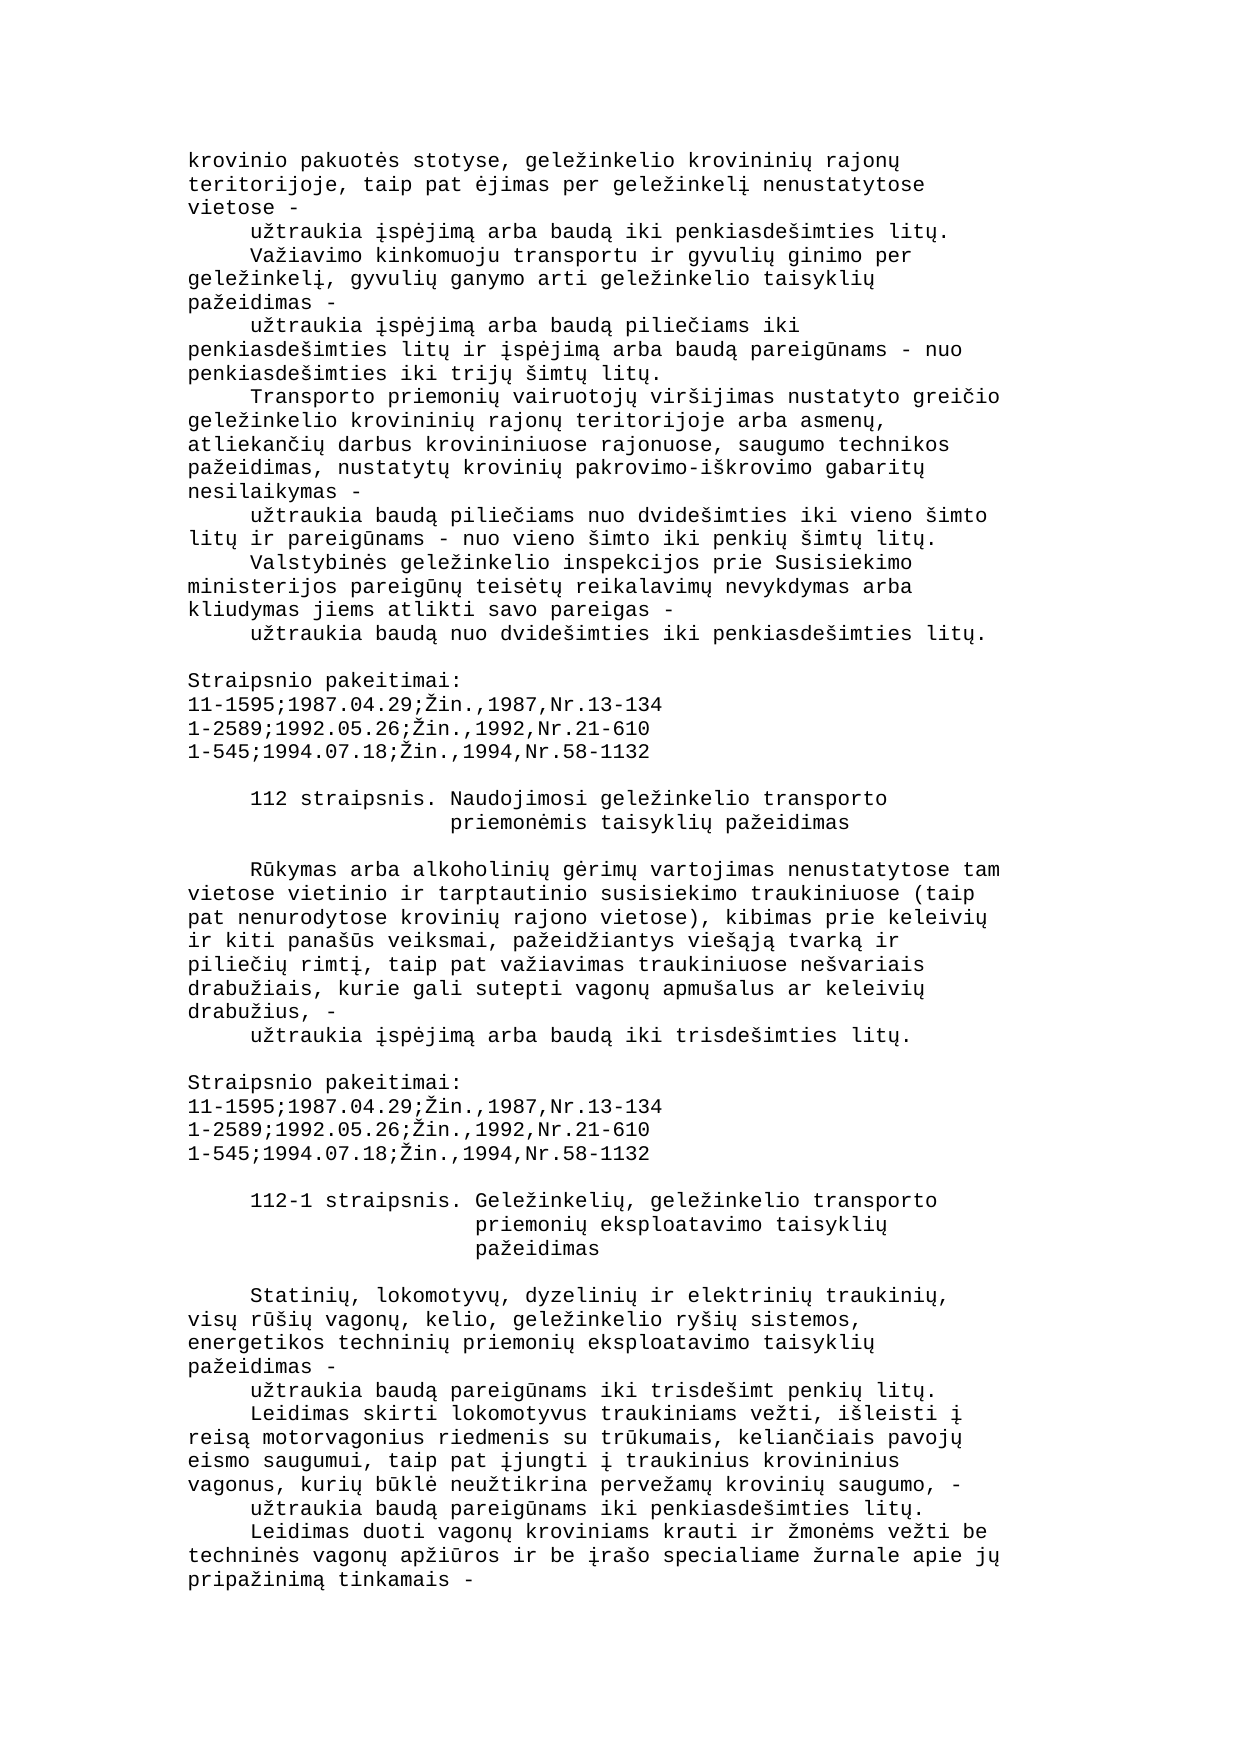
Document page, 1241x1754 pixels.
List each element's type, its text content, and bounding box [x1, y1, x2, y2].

text ir kiti panašūs veiksmai, pažeidžiantys viešąją tvarką ir [187, 930, 1053, 954]
text drabužius, - [187, 1001, 1053, 1025]
text vietose vietinio ir tarptautinio susisiekimo traukiniuose (taip [187, 883, 1053, 907]
text kliudymas jiems atlikti savo pareigas - [187, 599, 1053, 623]
text eismo saugumui, taip pat įjungti į traukinius krovininius [187, 1451, 1053, 1474]
text priemonėmis taisyklių pažeidimas [187, 812, 1053, 836]
text ministerijos pareigūnų teisėtų reikalavimų nevykdymas arba [187, 576, 1053, 599]
text Valstybinės geležinkelio inspekcijos prie Susisiekimo [187, 552, 1053, 576]
text litų ir pareigūnams - nuo vieno šimto iki penkių šimtų litų. [187, 528, 1053, 552]
text užtraukia įspėjimą arba baudą piliečiams iki [187, 316, 1053, 339]
text užtraukia įspėjimą arba baudą iki penkiasdešimties litų. [187, 221, 1053, 244]
text piliečių rimtį, taip pat važiavimas traukiniuose nešvariais [187, 954, 1053, 978]
text užtraukia įspėjimą arba baudą iki trisdešimties litų. [187, 1025, 1053, 1048]
text užtraukia baudą pareigūnams iki penkiasdešimties litų. [187, 1498, 1053, 1521]
text 1-2589;1992.05.26;Žin.,1992,Nr.21-610 [187, 1119, 1053, 1143]
text 1-2589;1992.05.26;Žin.,1992,Nr.21-610 [187, 717, 1053, 741]
text pažeidimas [187, 1238, 1053, 1261]
text 1-545;1994.07.18;Žin.,1994,Nr.58-1132 [187, 1143, 1053, 1167]
text užtraukia baudą nuo dvidešimties iki penkiasdešimties litų. [187, 623, 1053, 647]
text užtraukia baudą pareigūnams iki trisdešimt penkių litų. [187, 1379, 1053, 1403]
text Transporto priemonių vairuotojų viršijimas nustatyto greičio [187, 386, 1053, 410]
text 112-1 straipsnis. Geležinkelių, geležinkelio transporto [187, 1190, 1053, 1214]
text techninės vagonų apžiūros ir be įrašo specialiame žurnale apie jų [187, 1545, 1053, 1569]
text teritorijoje, taip pat ėjimas per geležinkelį nenustatytose [187, 174, 1053, 197]
text vagonus, kurių būklė neužtikrina pervežamų krovinių saugumo, - [187, 1474, 1053, 1498]
text nesilaikymas - [187, 481, 1053, 505]
text užtraukia baudą piliečiams nuo dvidešimties iki vieno šimto [187, 505, 1053, 528]
text geležinkelio krovininių rajonų teritorijoje arba asmenų, [187, 410, 1053, 434]
text pažeidimas - [187, 1356, 1053, 1379]
text penkiasdešimties iki trijų šimtų litų. [187, 363, 1053, 386]
text 11-1595;1987.04.29;Žin.,1987,Nr.13-134 [187, 1096, 1053, 1119]
text geležinkelį, gyvulių ganymo arti geležinkelio taisyklių [187, 268, 1053, 292]
text krovinio pakuotės stotyse, geležinkelio krovininių rajonų [187, 150, 1053, 174]
text priemonių eksploatavimo taisyklių [187, 1214, 1053, 1238]
text atliekančių darbus krovininiuose rajonuose, saugumo technikos [187, 434, 1053, 457]
text Leidimas duoti vagonų kroviniams krauti ir žmonėms vežti be [187, 1521, 1053, 1545]
text pat nenurodytose krovinių rajono vietose), kibimas prie keleivių [187, 907, 1053, 930]
text Važiavimo kinkomuoju transportu ir gyvulių ginimo per [187, 244, 1053, 268]
text pažeidimas, nustatytų krovinių pakrovimo-iškrovimo gabaritų [187, 457, 1053, 481]
text drabužiais, kurie gali sutepti vagonų apmušalus ar keleivių [187, 978, 1053, 1001]
text visų rūšių vagonų, kelio, geležinkelio ryšių sistemos, [187, 1309, 1053, 1332]
text vietose - [187, 197, 1053, 221]
text energetikos techninių priemonių eksploatavimo taisyklių [187, 1332, 1053, 1356]
text pažeidimas - [187, 292, 1053, 316]
text 11-1595;1987.04.29;Žin.,1987,Nr.13-134 [187, 694, 1053, 717]
text Statinių, lokomotyvų, dyzelinių ir elektrinių traukinių, [187, 1285, 1053, 1309]
text Rūkymas arba alkoholinių gėrimų vartojimas nenustatytose tam [187, 859, 1053, 883]
text Straipsnio pakeitimai: [187, 670, 1053, 694]
text Straipsnio pakeitimai: [187, 1072, 1053, 1096]
text 1-545;1994.07.18;Žin.,1994,Nr.58-1132 [187, 741, 1053, 765]
text Leidimas skirti lokomotyvus traukiniams vežti, išleisti į [187, 1403, 1053, 1427]
text pripažinimą tinkamais - [187, 1569, 1053, 1592]
text penkiasdešimties litų ir įspėjimą arba baudą pareigūnams - nuo [187, 339, 1053, 363]
text 112 straipsnis. Naudojimosi geležinkelio transporto [187, 788, 1053, 812]
text reisą motorvagonius riedmenis su trūkumais, keliančiais pavojų [187, 1427, 1053, 1451]
